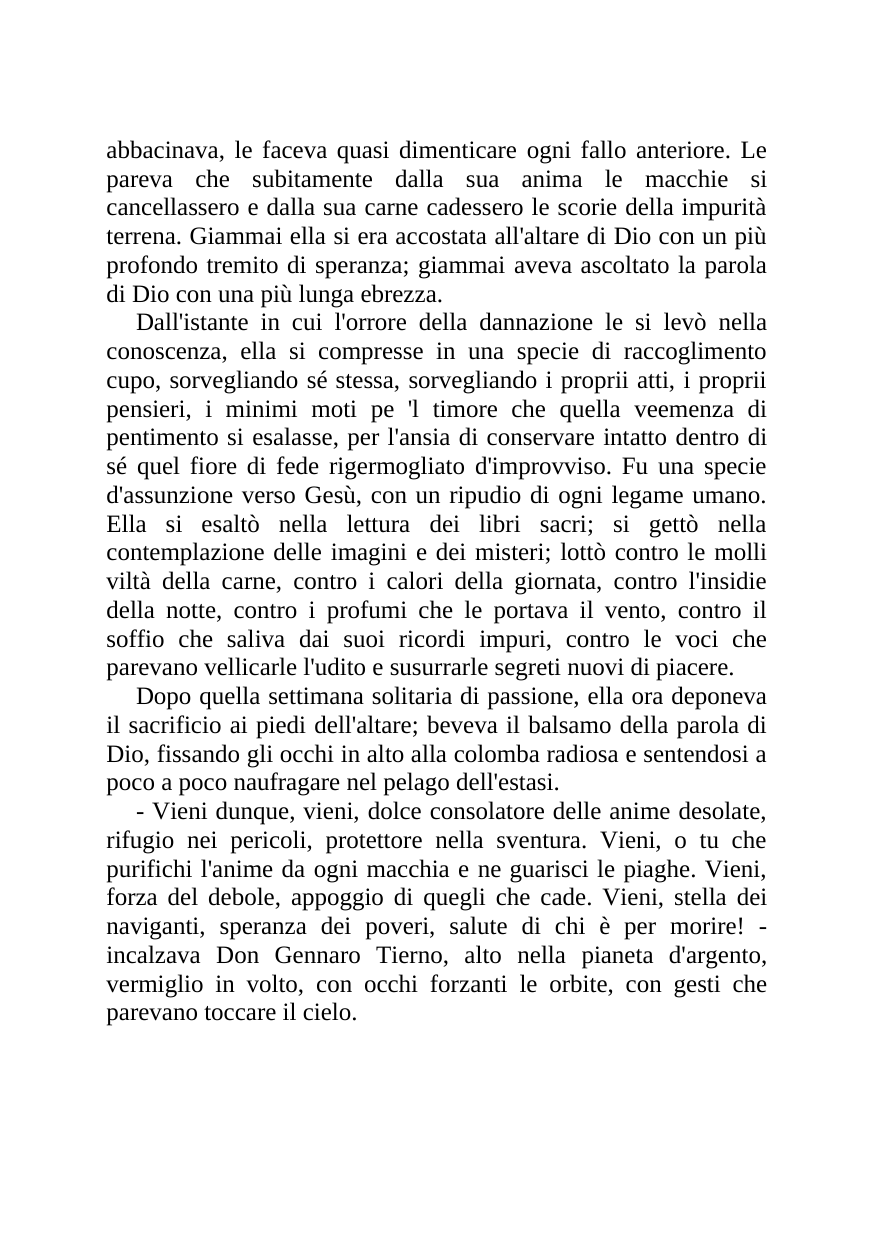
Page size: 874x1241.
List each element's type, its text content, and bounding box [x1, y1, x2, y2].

text - Vieni dunque, vieni, dolce consolatore delle anime desolate, rifugio nei pericoli, protettore nella sventura. Vieni, o tu che purifichi l'anime da ogni macchia e ne guarisci le piaghe. Vieni, forza del debole, appoggio di quegli che cade. Vieni, stella dei naviganti, speranza dei poveri, salute di chi è per morire! - incalzava Don Gennaro Tierno, alto nella pianeta d'argento, vermiglio in volto, con occhi forzanti le orbite, con gesti che parevano toccare il cielo. [106, 796, 768, 1026]
text Dopo quella settimana solitaria di passione, ella ora deponeva il sacrificio ai piedi dell'altare; beveva il balsamo della parola di Dio, fissando gli occhi in alto alla colomba radiosa e sentendosi a poco a poco naufragare nel pelago dell'estasi. [106, 681, 768, 796]
text Dall'istante in cui l'orrore della dannazione le si levò nella conoscenza, ella si compresse in una specie di raccoglimento cupo, sorvegliando sé stessa, sorvegliando i proprii atti, i proprii pensieri, i minimi moti pe 'l timore che quella veemenza di pentimento si esalasse, per l'ansia di conservare intatto dentro di sé quel fiore di fede rigermogliato d'improvviso. Fu una specie d'assunzione verso Gesù, con un ripudio di ogni legame umano. Ella si esaltò nella lettura dei libri sacri; si gettò nella contemplazione delle imagini e dei misteri; lottò contro le molli viltà della carne, contro i calori della giornata, contro l'insidie della notte, contro i profumi che le portava il vento, contro il soffio che saliva dai suoi ricordi impuri, contro le voci che parevano vellicarle l'udito e susurrarle segreti nuovi di piacere. [106, 307, 768, 681]
text abbacinava, le faceva quasi dimenticare ogni fallo anteriore. Le pareva che subitamente dalla sua anima le macchie si cancellassero e dalla sua carne cadessero le scorie della impurità terrena. Giammai ella si era accostata all'altare di Dio con un più profondo tremito di speranza; giammai aveva ascoltato la parola di Dio con una più lunga ebrezza. [106, 135, 768, 307]
